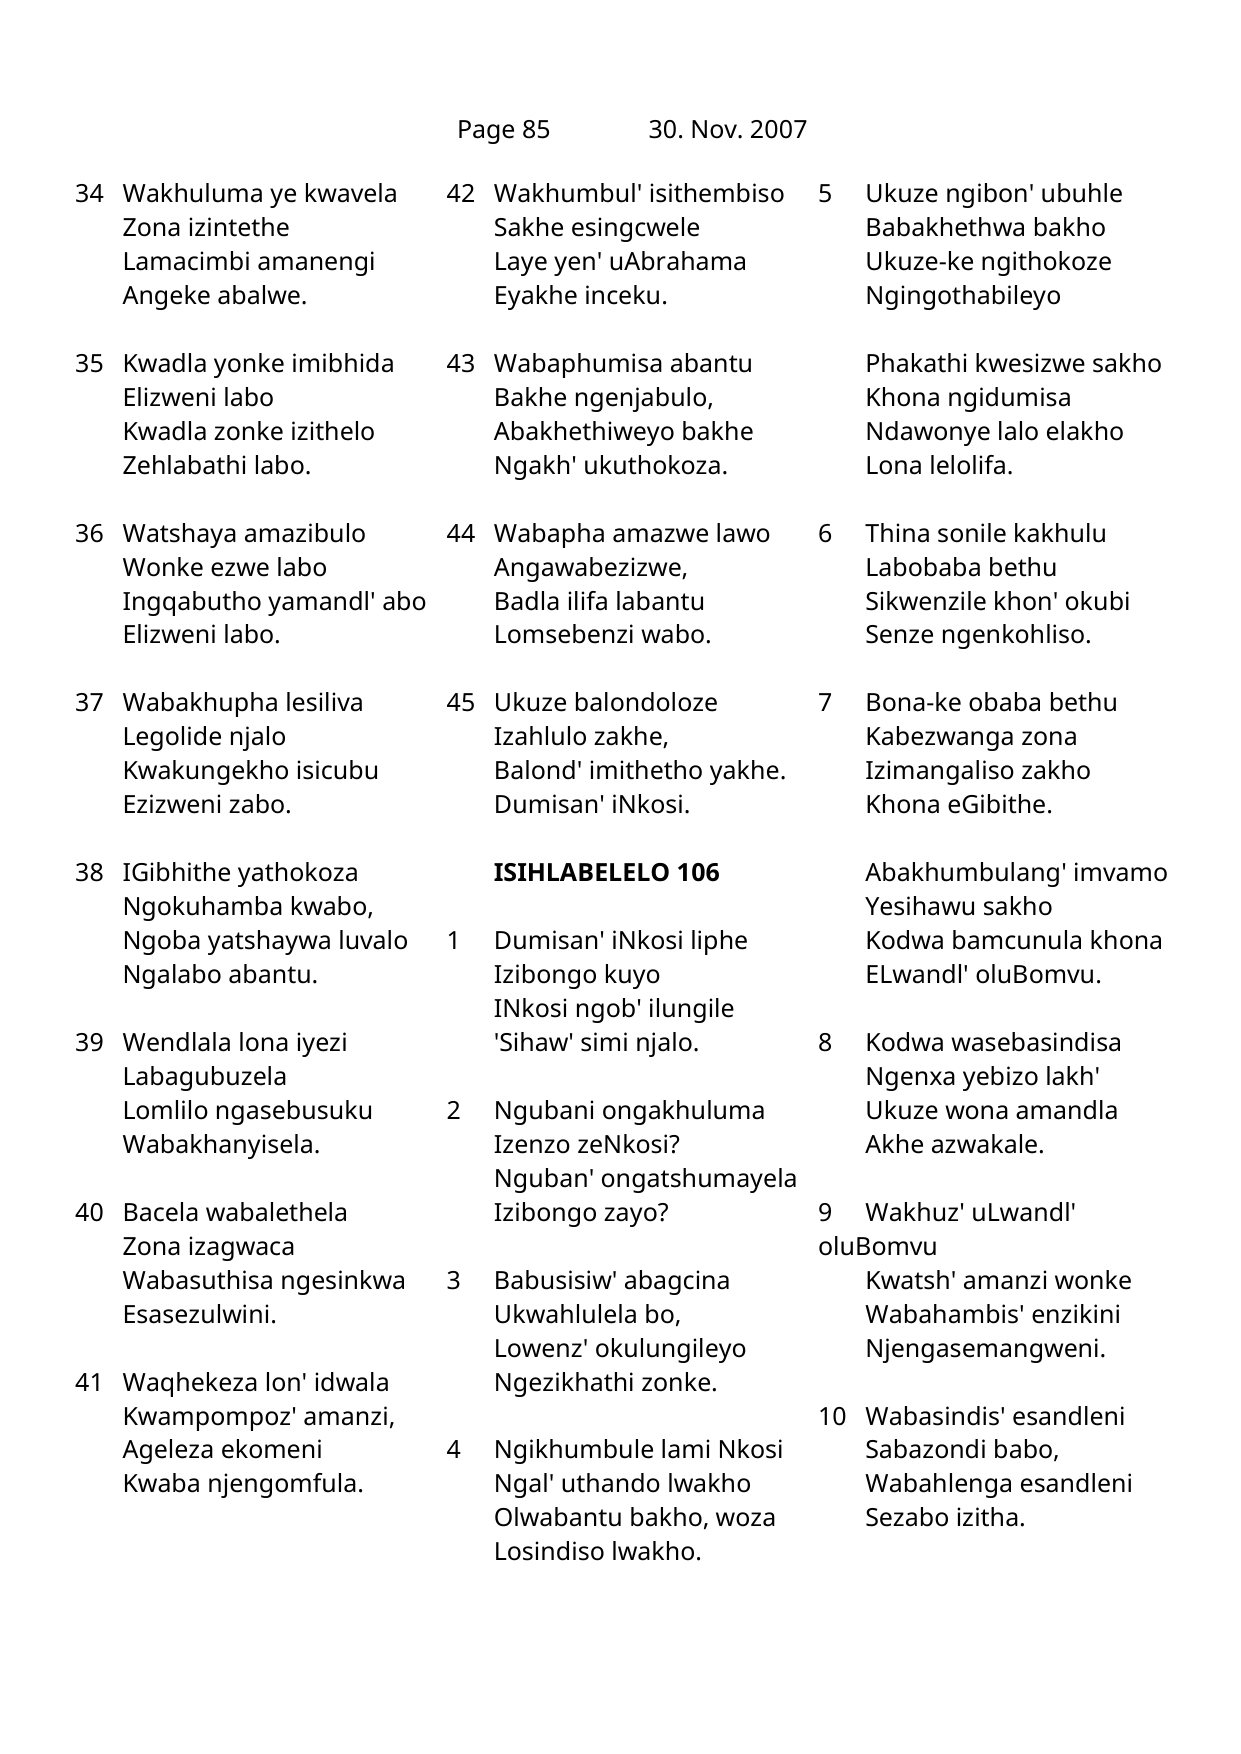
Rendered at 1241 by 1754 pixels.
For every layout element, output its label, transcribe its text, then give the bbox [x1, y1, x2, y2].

text Ageleza ekomeni [75, 1432, 446, 1466]
text Labagubuzela [75, 1059, 446, 1093]
text ELwandl' oluBomvu. [818, 957, 1189, 991]
text Elizweni labo. [75, 617, 446, 651]
text Sikwenzile khon' okubi [818, 583, 1189, 617]
text Zehlabathi labo. [75, 448, 446, 482]
text Lomsebenzi wabo. [446, 617, 818, 651]
text Ngezikhathi zonke. [446, 1364, 818, 1398]
text Kwatsh' amanzi wonke [818, 1263, 1189, 1297]
text 34 Wakhuluma ye kwavela [75, 176, 446, 210]
text Bakhe ngenjabulo, [446, 380, 818, 414]
text Ukuze wona amandla [818, 1093, 1189, 1127]
text Angeke abalwe. [75, 278, 446, 312]
text Zona izagwaca [75, 1229, 446, 1263]
text Khona ngidumisa [818, 380, 1189, 414]
text Laye yen' uAbrahama [446, 244, 818, 278]
text Kwadla zonke izithelo [75, 414, 446, 448]
text 45 Ukuze balondoloze [446, 685, 818, 719]
text 2 Ngubani ongakhuluma [446, 1093, 818, 1127]
text Wabahambis' enzikini [818, 1297, 1189, 1331]
text Ngal' uthando lwakho [446, 1466, 818, 1500]
text 4 Ngikhumbule lami Nkosi [446, 1432, 818, 1466]
text Eyakhe inceku. [446, 278, 818, 312]
text Wabakhanyisela. [75, 1127, 446, 1161]
text Ngalabo abantu. [75, 957, 446, 991]
text Kwaba njengomfula. [75, 1466, 446, 1500]
text Balond' imithetho yakhe. [446, 753, 818, 787]
text 37 Wabakhupha lesiliva [75, 685, 446, 719]
text 43 Wabaphumisa abantu [446, 346, 818, 380]
text Izahlulo zakhe, [446, 719, 818, 753]
text Kabezwanga zona [818, 719, 1189, 753]
text Lona lelolifa. [818, 448, 1189, 482]
text Ngoba yatshaywa luvalo [75, 923, 446, 957]
text Izibongo zayo? [446, 1195, 818, 1229]
text ISIHLABELELO 106 [446, 855, 818, 889]
text Lamacimbi amanengi [75, 244, 446, 278]
text Ngokuhamba kwabo, [75, 889, 446, 923]
text Legolide njalo [75, 719, 446, 753]
text 44 Wabapha amazwe lawo [446, 516, 818, 549]
text 41 Waqhekeza lon' idwala [75, 1364, 446, 1398]
text 42 Wakhumbul' isithembiso [446, 176, 818, 210]
text 40 Bacela wabalethela [75, 1195, 446, 1229]
text Wonke ezwe labo [75, 549, 446, 583]
text 6 Thina sonile kakhulu [818, 516, 1189, 549]
text Wabasuthisa ngesinkwa [75, 1263, 446, 1297]
text Losindiso lwakho. [446, 1534, 818, 1568]
text Wabahlenga esandleni [818, 1466, 1189, 1500]
text 35 Kwadla yonke imibhida [75, 346, 446, 380]
text 36 Watshaya amazibulo [75, 516, 446, 549]
text Zona izintethe [75, 210, 446, 244]
text 1 Dumisan' iNkosi liphe [446, 923, 818, 957]
text 7 Bona-ke obaba bethu [818, 685, 1189, 719]
text Kwakungekho isicubu [75, 753, 446, 787]
text 8 Kodwa wasebasindisa [818, 1025, 1189, 1059]
text 38 IGibhithe yathokoza [75, 855, 446, 889]
text Izimangaliso zakho [818, 753, 1189, 787]
text Sabazondi babo, [818, 1432, 1189, 1466]
text Olwabantu bakho, woza [446, 1500, 818, 1534]
text INkosi ngob' ilungile [446, 991, 818, 1025]
text Njengasemangweni. [818, 1331, 1189, 1364]
text Ngakh' ukuthokoza. [446, 448, 818, 482]
text Phakathi kwesizwe sakho [818, 346, 1189, 380]
text Khona eGibithe. [818, 787, 1189, 821]
text Izibongo kuyo [446, 957, 818, 991]
text Ngenxa yebizo lakh' [818, 1059, 1189, 1093]
text Ukwahlulela bo, [446, 1297, 818, 1331]
text Dumisan' iNkosi. [446, 787, 818, 821]
text Ngingothabileyo [818, 278, 1189, 312]
text Nguban' ongatshumayela [446, 1161, 818, 1195]
text Akhe azwakale. [818, 1127, 1189, 1161]
text Abakhumbulang' imvamo [818, 855, 1189, 889]
text 'Sihaw' simi njalo. [446, 1025, 818, 1059]
text Sakhe esingcwele [446, 210, 818, 244]
text 10 Wabasindis' esandleni [818, 1398, 1189, 1432]
text Ezizweni zabo. [75, 787, 446, 821]
text 3 Babusisiw' abagcina [446, 1263, 818, 1297]
text Ndawonye lalo elakho [818, 414, 1189, 448]
text Ukuze-ke ngithokoze [818, 244, 1189, 278]
text Lowenz' okulungileyo [446, 1331, 818, 1364]
text Esasezulwini. [75, 1297, 446, 1331]
text Izenzo zeNkosi? [446, 1127, 818, 1161]
text Kwampompoz' amanzi, [75, 1398, 446, 1432]
text Kodwa bamcunula khona [818, 923, 1189, 957]
text 9 Wakhuz' uLwandl' oluBomvu [818, 1195, 1189, 1263]
text Babakhethwa bakho [818, 210, 1189, 244]
text Sezabo izitha. [818, 1500, 1189, 1534]
text Labobaba bethu [818, 549, 1189, 583]
text Elizweni labo [75, 380, 446, 414]
text Abakhethiweyo bakhe [446, 414, 818, 448]
text 39 Wendlala lona iyezi [75, 1025, 446, 1059]
text Angawabezizwe, [446, 549, 818, 583]
text Senze ngenkohliso. [818, 617, 1189, 651]
text Yesihawu sakho [818, 889, 1189, 923]
text Badla ilifa labantu [446, 583, 818, 617]
text 5 Ukuze ngibon' ubuhle [818, 176, 1189, 210]
text Lomlilo ngasebusuku [75, 1093, 446, 1127]
text Ingqabutho yamandl' abo [75, 583, 446, 617]
